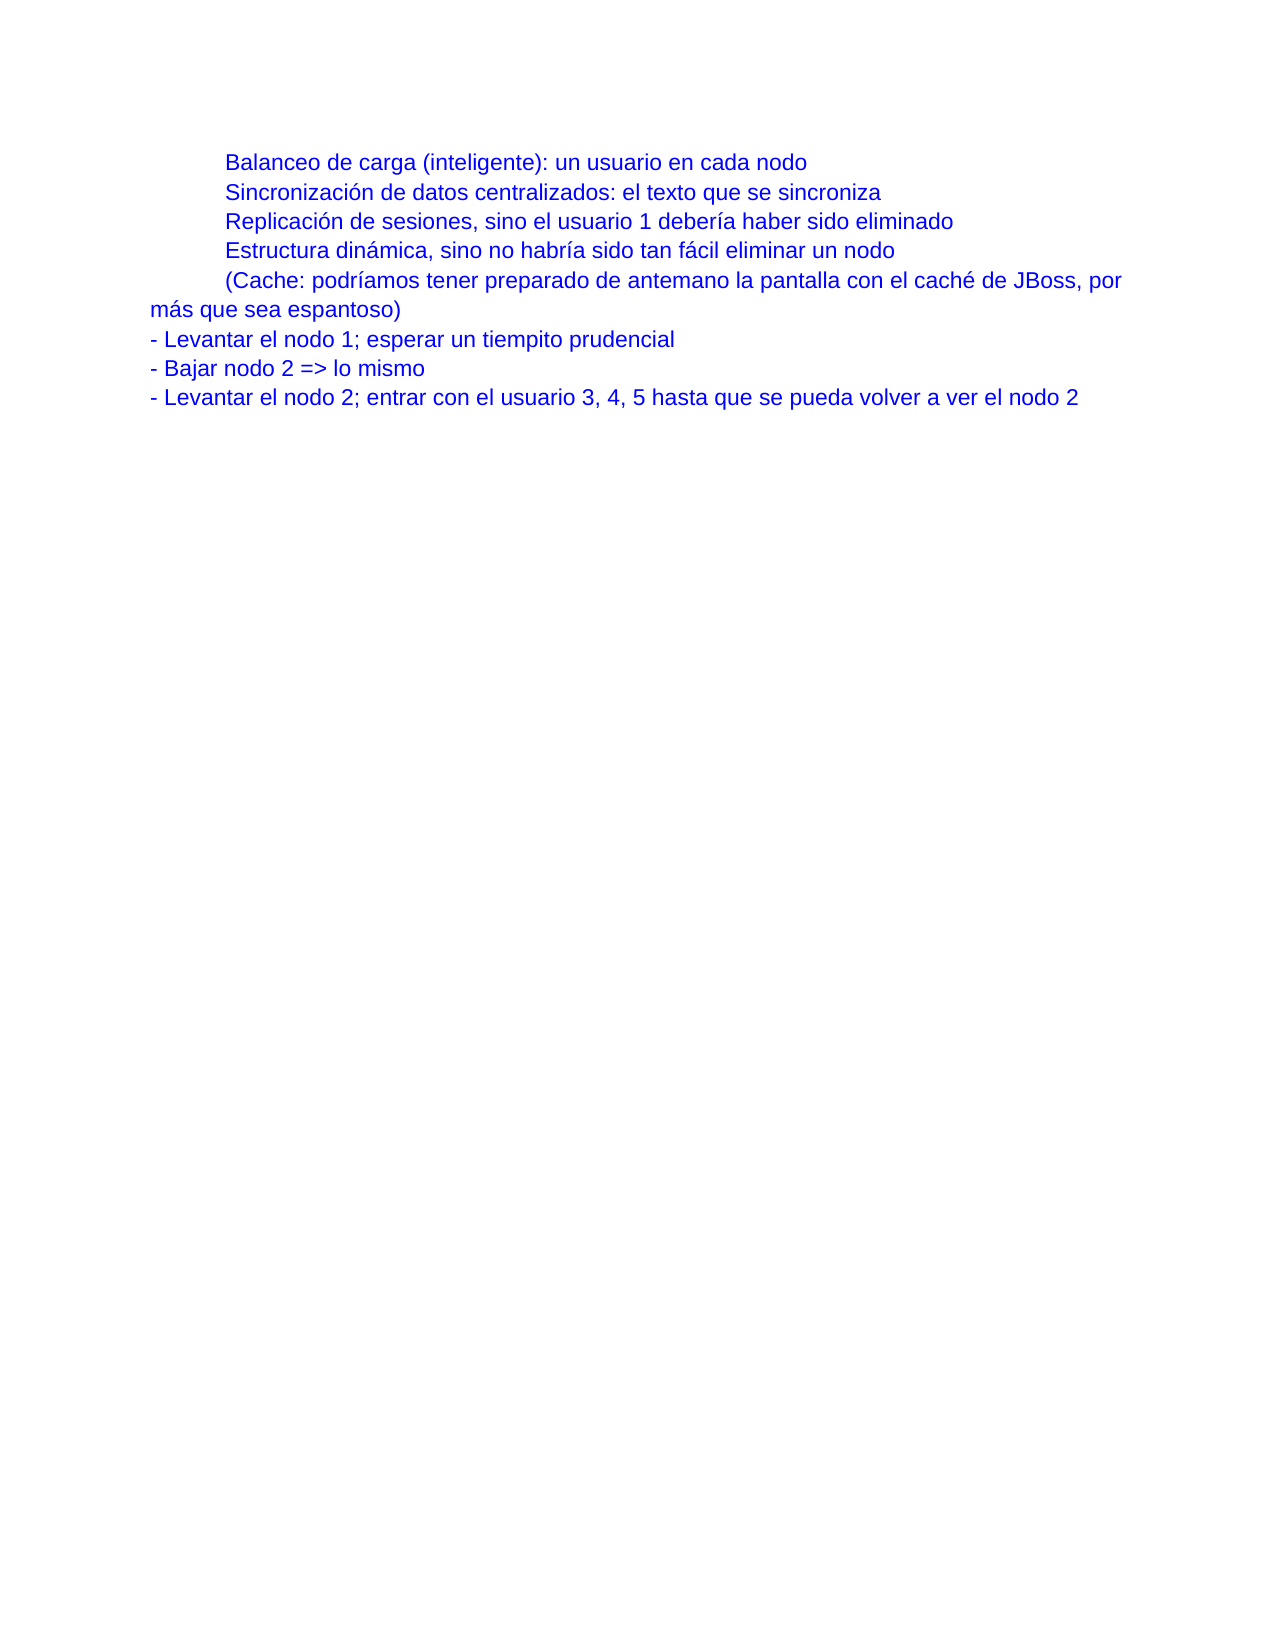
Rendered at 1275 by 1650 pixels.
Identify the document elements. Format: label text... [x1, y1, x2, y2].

text - Levantar el nodo 2; entrar con el usuario 3, 4, 5 hasta que se pueda volver a ver el nodo 2 [150, 385, 1125, 411]
text Balanceo de carga (inteligente): un usuario en cada nodo [150, 150, 1125, 176]
text Replicación de sesiones, sino el usuario 1 debería haber sido eliminado [150, 209, 1125, 234]
text (Cache: podríamos tener preparado de antemano la pantalla con el caché de JBoss, por más que sea espantoso) [150, 267, 1125, 322]
text Sincronización de datos centralizados: el texto que se sincroniza [150, 179, 1125, 205]
text - Bajar nodo 2 => lo mismo [150, 356, 1125, 381]
text Estructura dinámica, sino no habría sido tan fácil eliminar un nodo [150, 238, 1125, 264]
text - Levantar el nodo 1; esperar un tiempito prudencial [150, 326, 1125, 352]
